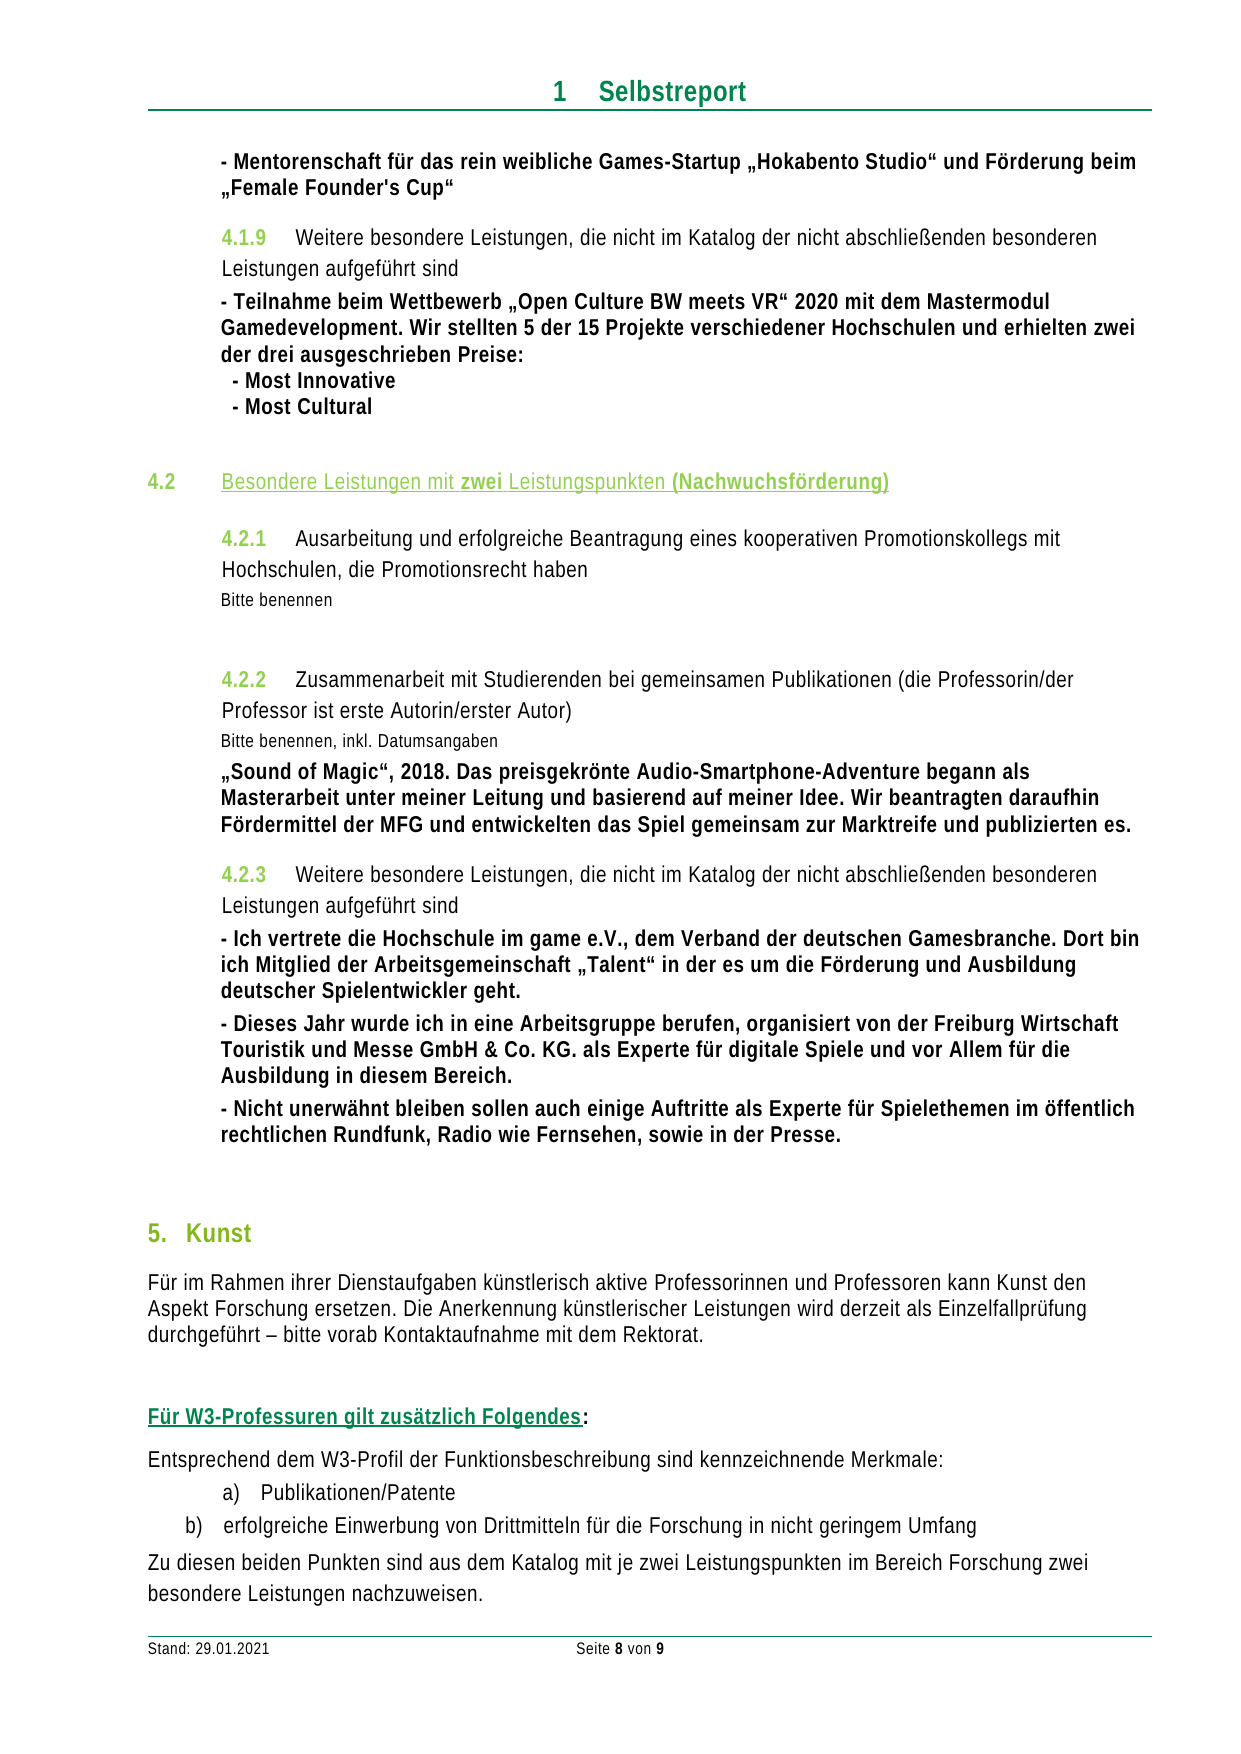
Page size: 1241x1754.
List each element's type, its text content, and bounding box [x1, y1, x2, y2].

text Bitte benennen, inkl. Datumsangaben [221, 730, 1152, 752]
text 4.1.9 Weitere besondere Leistungen, die nicht im Katalog der nicht abschließenden besonderen Leistungen aufgeführt sind [148, 219, 1152, 282]
text - Teilnahme beim Wettbewerb „Open Culture BW meets VR“ 2020 mit dem Mastermodul Gamedevelopment. Wir stellten 5 der 15 Projekte verschiedener Hochschulen und erhielten zwei der drei ausgeschrieben Preise: - Most Innovative - Most Cultural [221, 288, 1152, 420]
text 4.2.1 Ausarbeitung und erfolgreiche Beantragung eines kooperativen Promotionskollegs mit Hochschulen, die Promotionsrecht haben [148, 520, 1152, 582]
text Entsprechend dem W3-Profil der Funktionsbeschreibung sind kennzeichnende Merkmale: [148, 1441, 1152, 1473]
text 4.2 Besondere Leistungen mit zwei Leistungspunkten (Nachwuchsförderung) [148, 463, 1152, 495]
list Publikationen/Patente [222, 1479, 1152, 1505]
list erfolgreiche Einwerbung von Drittmitteln für die Forschung in nicht geringem Umfang [185, 1512, 1152, 1538]
text Für W3-Professuren gilt zusätzlich Folgendes: [148, 1398, 1152, 1429]
text Für im Rahmen ihrer Dienstaufgaben künstlerisch aktive Professorinnen und Professoren kann Kunst den Aspekt Forschung ersetzen. Die Anerkennung künstlerischer Leistungen wird derzeit als Einzelfallprüfung durchgeführt – bitte vorab Kontaktaufnahme mit dem Rektorat. [148, 1269, 1152, 1348]
text - Nicht unerwähnt bleiben sollen auch einige Auftritte als Experte für Spielethemen im öffentlich rechtlichen Rundfunk, Radio wie Fernsehen, sowie in der Presse. [221, 1095, 1152, 1148]
text Zu diesen beiden Punkten sind aus dem Katalog mit je zwei Leistungspunkten im Bereich Forschung zwei besondere Leistungen nachzuweisen. [148, 1544, 1152, 1607]
list „Sound of Magic“, 2018. Das preisgekrönte Audio-Smartphone-Adventure begann als Masterarbeit unter meiner Leitung und basierend auf meiner Idee. Wir beantragten daraufhin Fördermittel der MFG und entwickelten das Spiel gemeinsam zur Marktreife und publizierten es. [221, 758, 1152, 837]
text 4.2.3 Weitere besondere Leistungen, die nicht im Katalog der nicht abschließenden besonderen Leistungen aufgeführt sind [148, 856, 1152, 918]
text 4.2.2 Zusammenarbeit mit Studierenden bei gemeinsamen Publikationen (die Professorin/der Professor ist erste Autorin/erster Autor) [148, 661, 1152, 724]
text Bitte benennen [221, 588, 1152, 610]
list Kunst [148, 1217, 1152, 1248]
text - Ich vertrete die Hochschule im game e.V., dem Verband der deutschen Gamesbranche. Dort bin ich Mitglied der Arbeitsgemeinschaft „Talent“ in der es um die Förderung und Ausbildung deutscher Spielentwickler geht. [221, 924, 1152, 1003]
text - Dieses Jahr wurde ich in eine Arbeitsgruppe berufen, organisiert von der Freiburg Wirtschaft Touristik und Messe GmbH & Co. KG. als Experte für digitale Spiele und vor Allem für die Ausbildung in diesem Bereich. [221, 1010, 1152, 1089]
text - Mentorenschaft für das rein weibliche Games-Startup „Hokabento Studio“ und Förderung beim „Female Founder's Cup“ [221, 148, 1152, 200]
